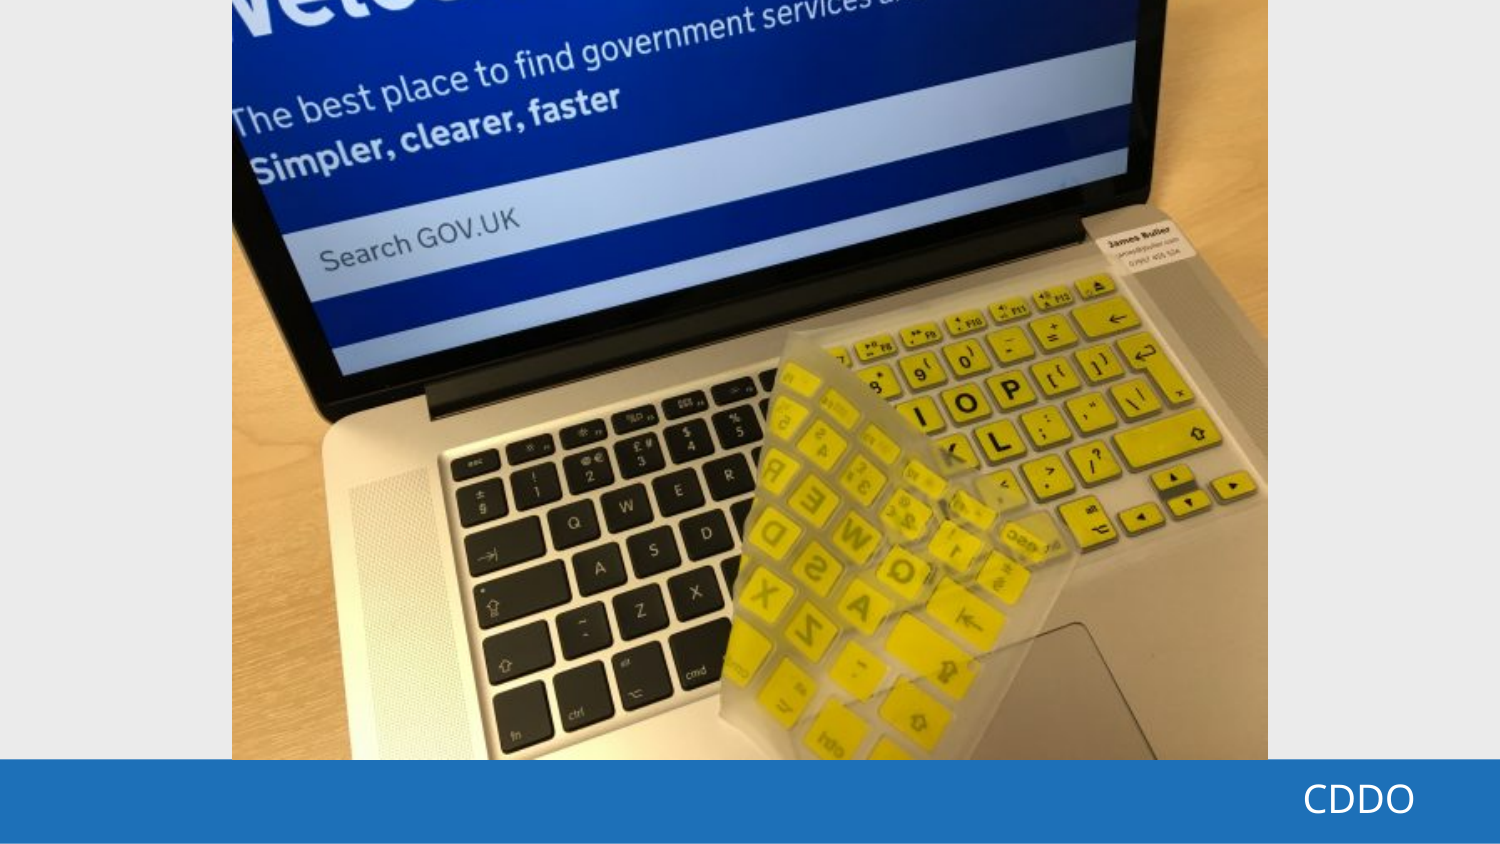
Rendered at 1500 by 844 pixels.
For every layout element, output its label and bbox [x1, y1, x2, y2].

picture [232, 0, 1268, 760]
